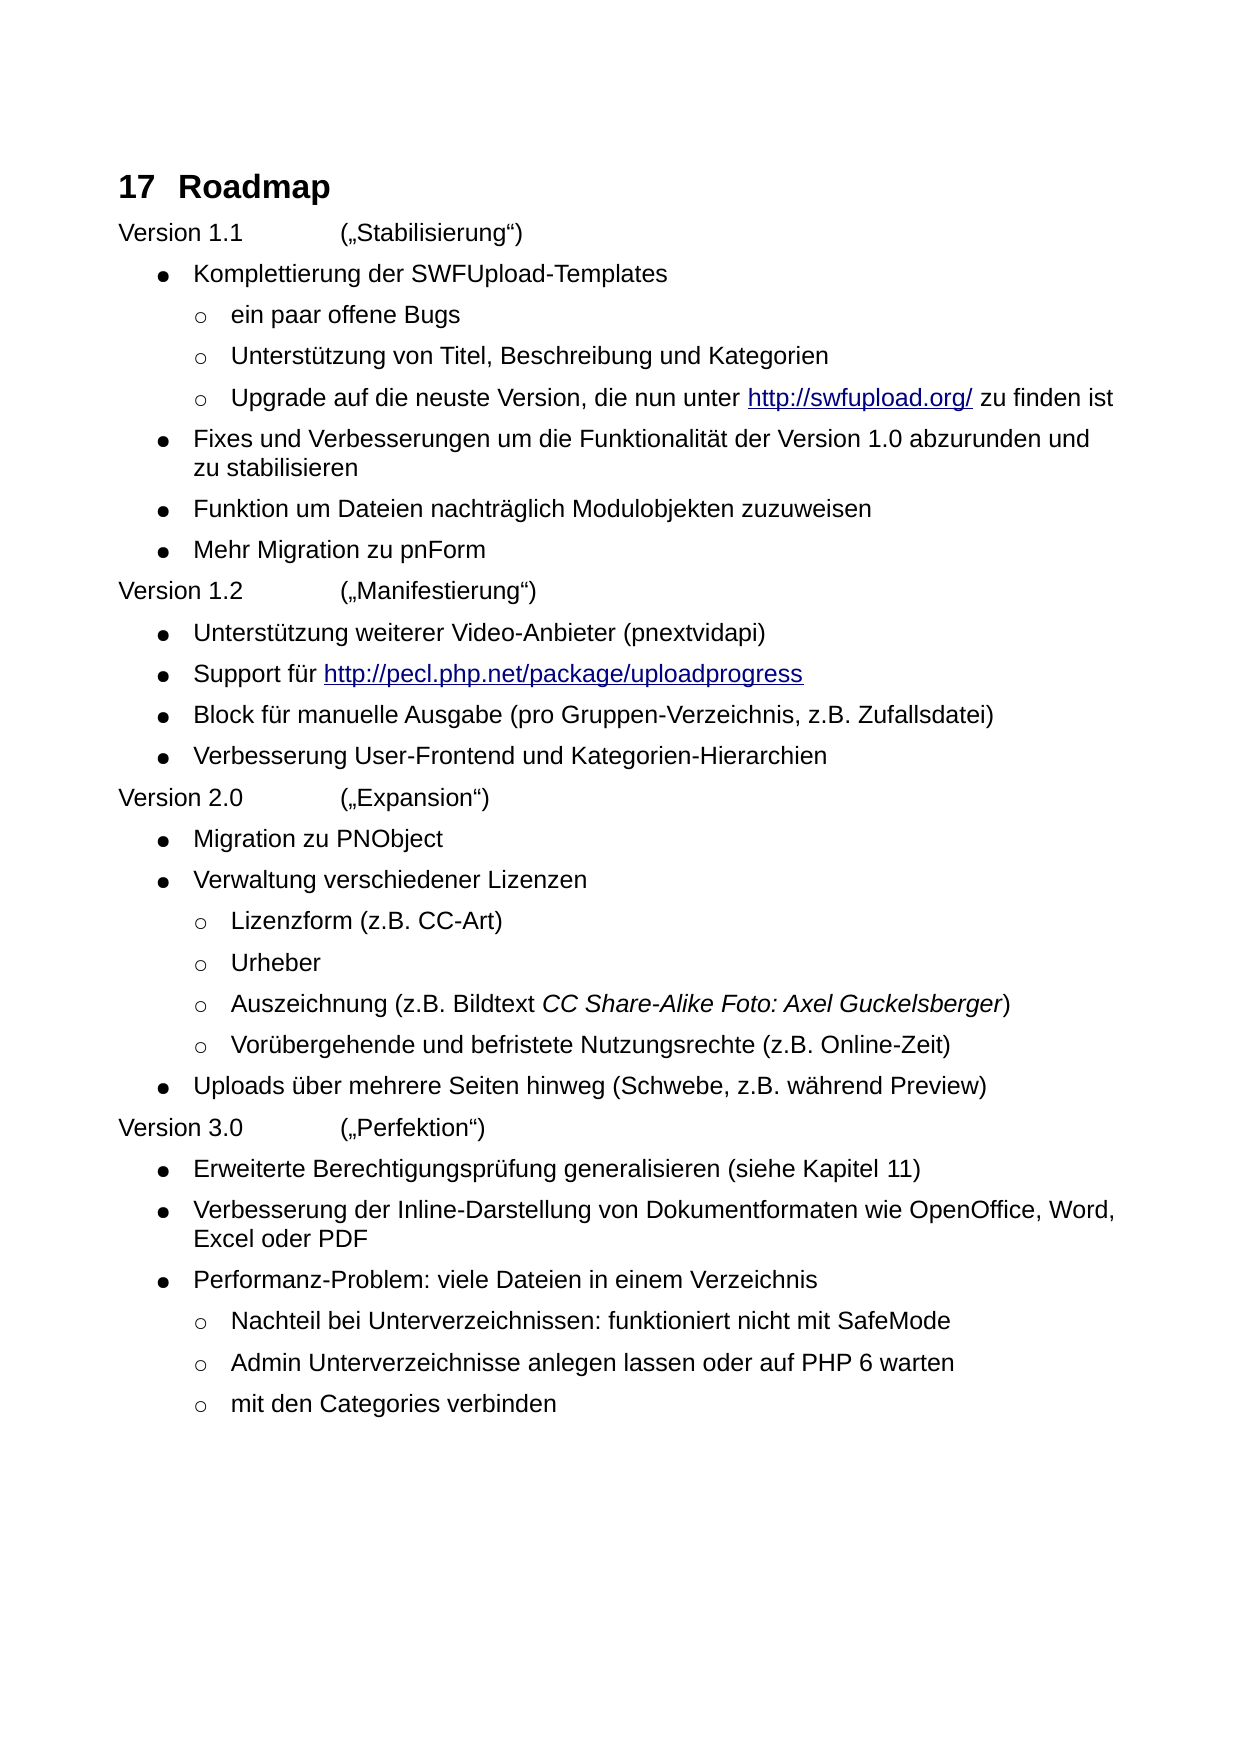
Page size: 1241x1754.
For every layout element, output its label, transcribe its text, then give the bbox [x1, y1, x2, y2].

list Auszeichnung (z.B. Bildtext CC Share-Alike Foto: Axel Guckelsberger) [193, 989, 1122, 1018]
list Nachteil bei Unterverzeichnissen: funktioniert nicht mit SafeMode [193, 1306, 1122, 1335]
list Fixes und Verbesserungen um die Funktionalität der Version 1.0 abzurunden und zu stabilisieren [156, 424, 1122, 481]
list mit den Categories verbinden [193, 1389, 1122, 1418]
list Verbesserung User-Frontend und Kategorien-Hierarchien [156, 741, 1122, 770]
list Vorübergehende und befristete Nutzungsrechte (z.B. Online-Zeit) [193, 1030, 1122, 1059]
list Verwaltung verschiedener Lizenzen [156, 865, 1122, 894]
subtitle Roadmap [118, 167, 1122, 205]
list ein paar offene Bugs [193, 300, 1122, 329]
text Version 3.0 („Perfektion“) [118, 1113, 1122, 1141]
list Migration zu PNObject [156, 824, 1122, 853]
text Version 1.2 („Manifestierung“) [118, 576, 1122, 605]
list Block für manuelle Ausgabe (pro Gruppen-Verzeichnis, z.B. Zufallsdatei) [156, 700, 1122, 729]
list Support für http://pecl.php.net/package/uploadprogress [156, 659, 1122, 688]
list Mehr Migration zu pnForm [156, 535, 1122, 564]
list Lizenzform (z.B. CC-Art) [193, 906, 1122, 935]
list Erweiterte Berechtigungsprüfung generalisieren (siehe Kapitel 11) [156, 1154, 1122, 1183]
list Komplettierung der SWFUpload-Templates [156, 259, 1122, 288]
text Version 1.1 („Stabilisierung“) [118, 218, 1122, 246]
list Performanz-Problem: viele Dateien in einem Verzeichnis [156, 1265, 1122, 1294]
list Upgrade auf die neuste Version, die nun unter http://swfupload.org/ zu finden ist [193, 383, 1122, 411]
list Funktion um Dateien nachträglich Modulobjekten zuzuweisen [156, 494, 1122, 523]
text Version 2.0 („Expansion“) [118, 783, 1122, 811]
list Uploads über mehrere Seiten hinweg (Schwebe, z.B. während Preview) [156, 1071, 1122, 1100]
list Admin Unterverzeichnisse anlegen lassen oder auf PHP 6 warten [193, 1348, 1122, 1376]
list Urheber [193, 948, 1122, 976]
list Unterstützung weiterer Video-Anbieter (pnextvidapi) [156, 618, 1122, 646]
list Verbesserung der Inline-Darstellung von Dokumentformaten wie OpenOffice, Word, Excel oder PDF [156, 1195, 1122, 1253]
list Unterstützung von Titel, Beschreibung und Kategorien [193, 341, 1122, 370]
